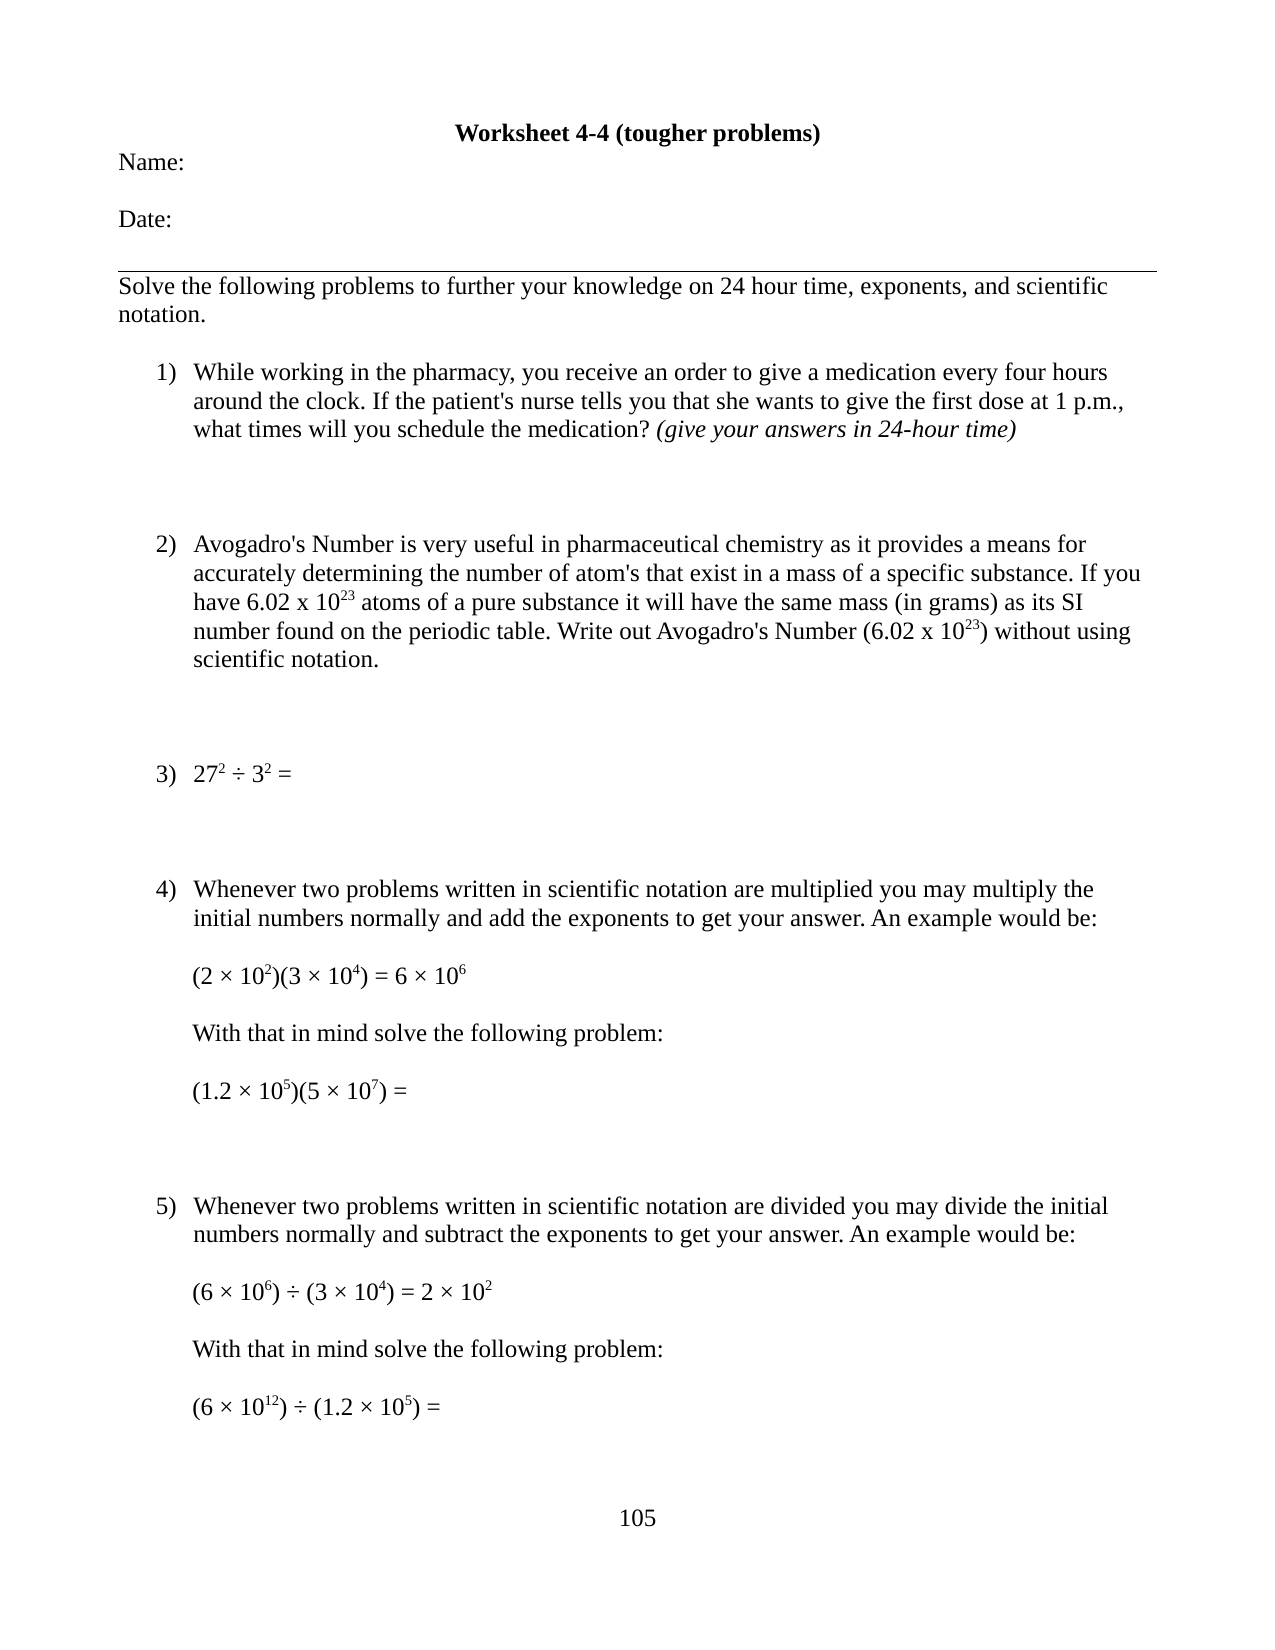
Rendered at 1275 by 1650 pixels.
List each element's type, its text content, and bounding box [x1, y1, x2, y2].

text (2 × 102)(3 × 104) = 6 × 106 [118, 961, 1157, 989]
list 272 ÷ 32 = [156, 759, 1157, 788]
text With that in mind solve the following problem: [118, 1018, 1157, 1047]
text Date: [118, 204, 1157, 233]
text Solve the following problems to further your knowledge on 24 hour time, exponents, and scientific notation. [118, 272, 1157, 328]
text (6 × 1012) ÷ (1.2 × 105) = [118, 1392, 1157, 1421]
list Whenever two problems written in scientific notation are divided you may divide the initial numbers normally and subtract the exponents to get your answer. An example would be: [156, 1191, 1157, 1248]
text Name: [118, 147, 1157, 176]
text (1.2 × 105)(5 × 107) = [118, 1076, 1157, 1104]
list While working in the pharmacy, you receive an order to give a medication every four hours around the clock. If the patient's nurse tells you that she wants to give the first dose at 1 p.m., what times will you schedule the medication? (give your answers in 24-hour time) [156, 357, 1157, 443]
list Avogadro's Number is very useful in pharmaceutical chemistry as it provides a means for accurately determining the number of atom's that exist in a mass of a specific substance. If you have 6.02 x 1023 atoms of a pure substance it will have the same mass (in grams) as its SI number found on the periodic table. Write out Avogadro's Number (6.02 x 1023) without using scientific notation. [156, 529, 1157, 673]
list Whenever two problems written in scientific notation are multiplied you may multiply the initial numbers normally and add the exponents to get your answer. An example would be: [156, 874, 1157, 932]
text With that in mind solve the following problem: [118, 1334, 1157, 1363]
text Worksheet 4-4 (tougher problems) [118, 118, 1157, 147]
text (6 × 106) ÷ (3 × 104) = 2 × 102 [118, 1277, 1157, 1306]
